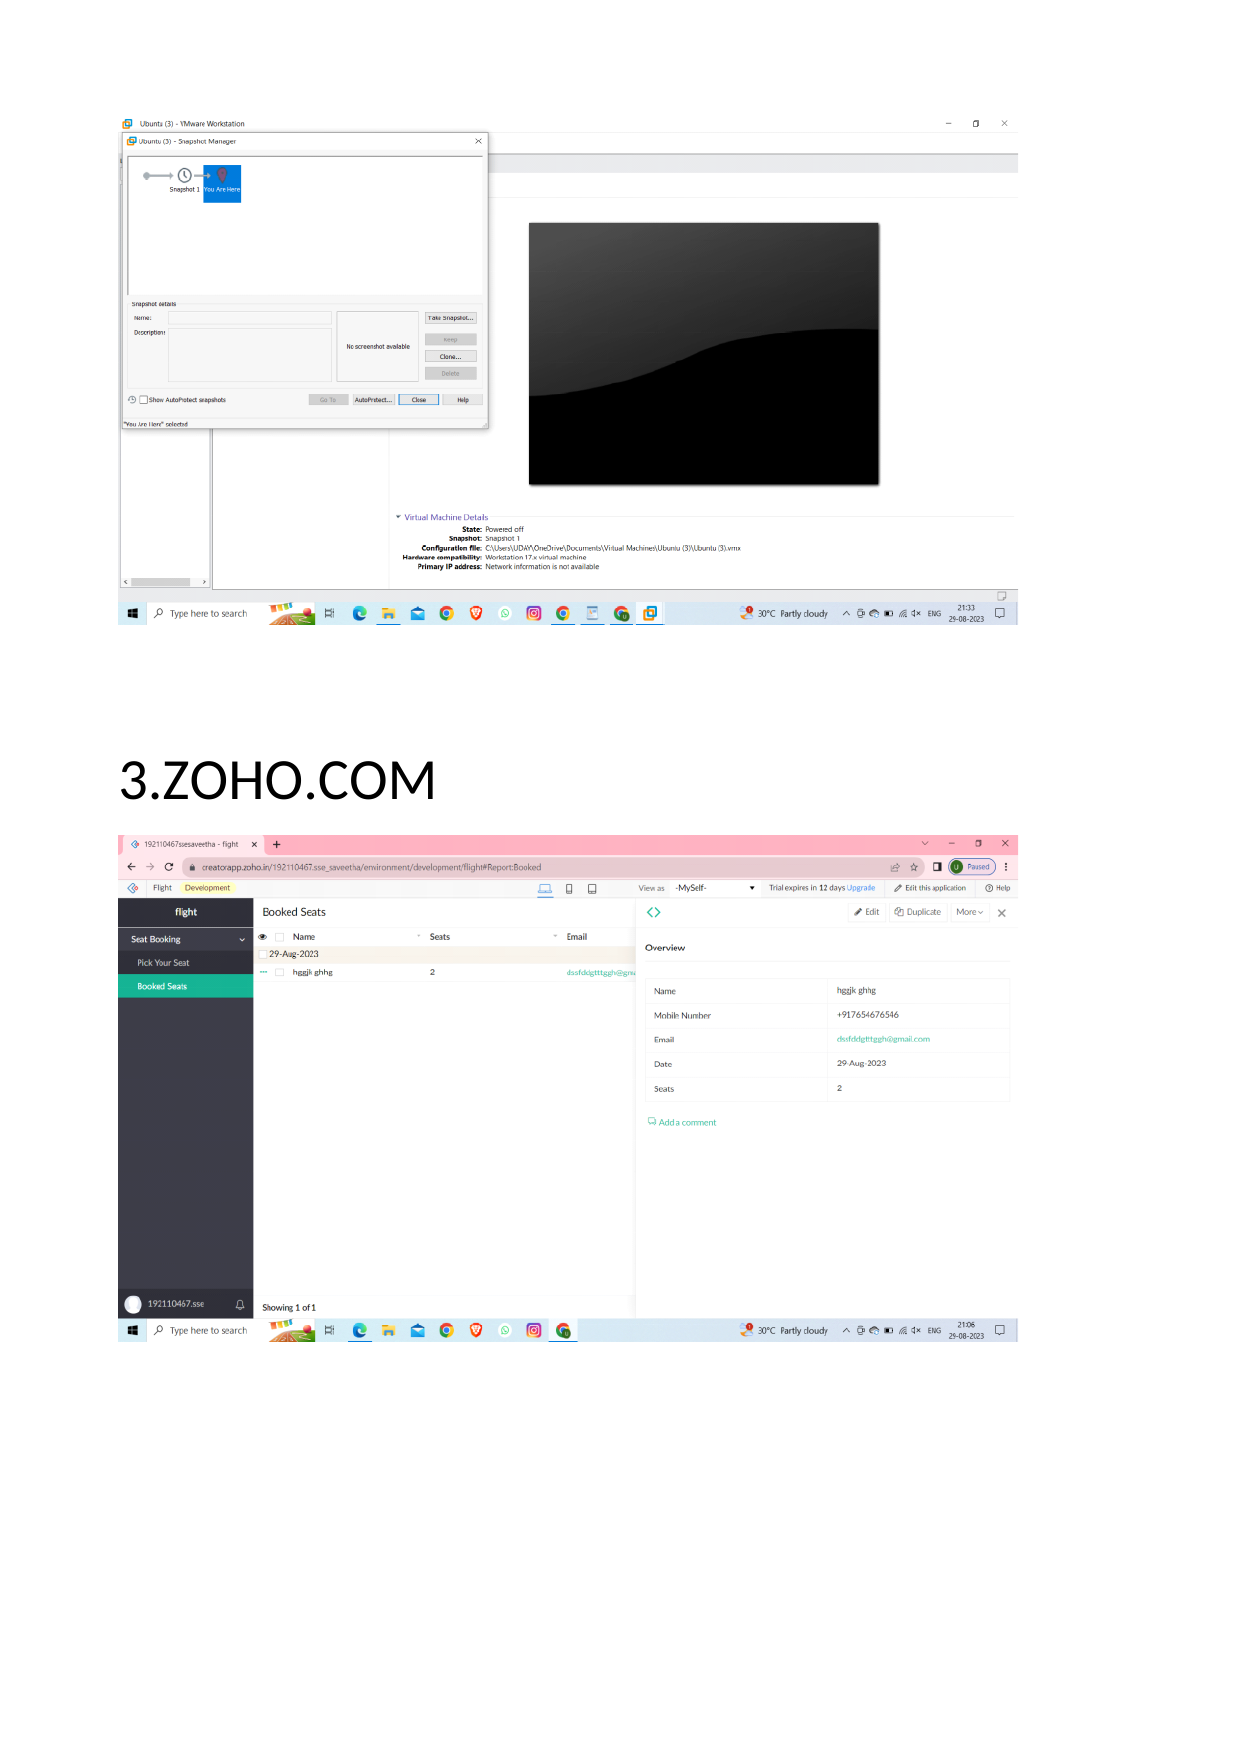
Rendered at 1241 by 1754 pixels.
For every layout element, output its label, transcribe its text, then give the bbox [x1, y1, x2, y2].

text 3.ZOHO.COM [118, 743, 1122, 814]
